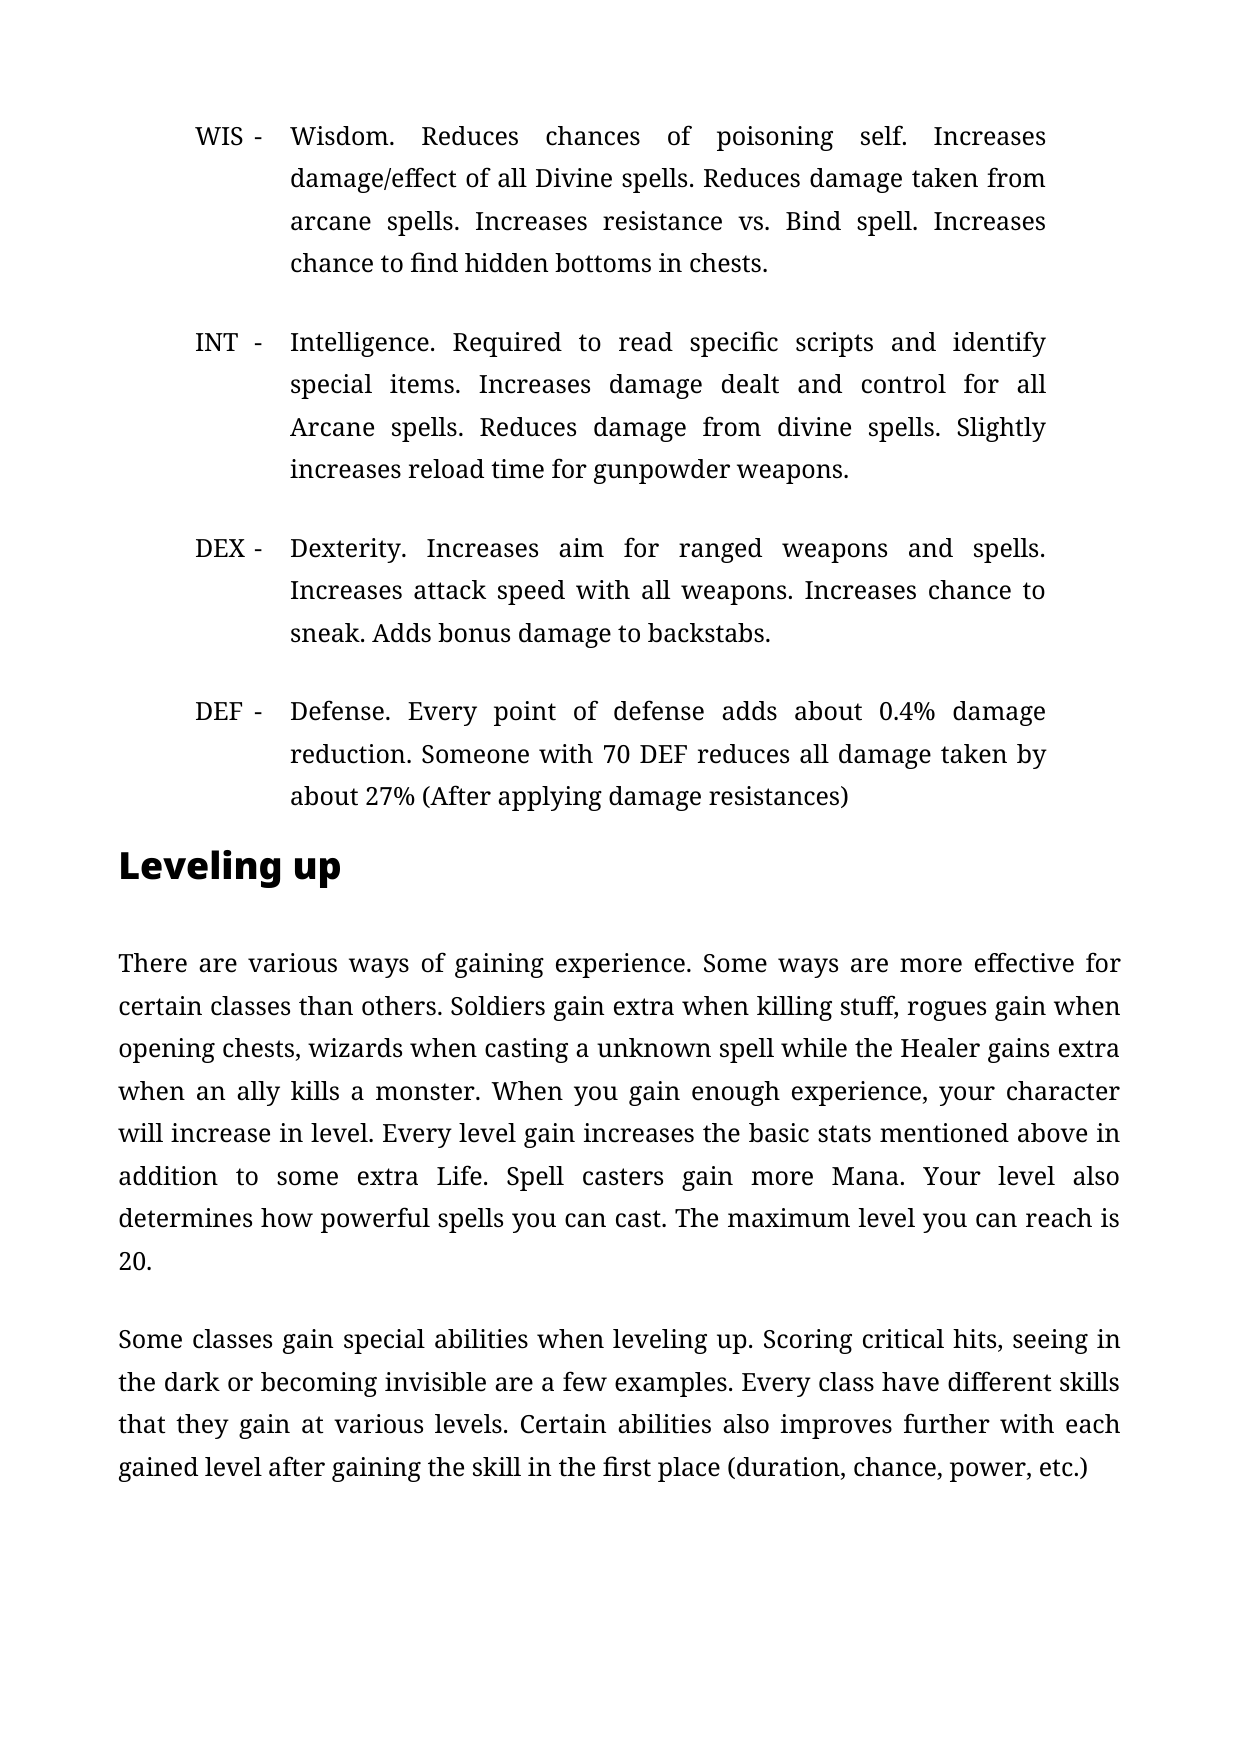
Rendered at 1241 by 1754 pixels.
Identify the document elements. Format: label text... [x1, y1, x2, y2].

text There are various ways of gaining experience. Some ways are more effective for certain classes than others. Soldiers gain extra when killing stuff, rogues gain when opening chests, wizards when casting a unknown spell while the Healer gains extra when an ally kills a monster. When you gain enough experience, your character will increase in level. Every level gain increases the basic stats mentioned above in addition to some extra Life. Spell casters gain more Mana. Your level also determines how powerful spells you can cast. The maximum level you can reach is 20. [118, 946, 1122, 1277]
text INT - Intelligence. Required to read specific scripts and identify special items. Increases damage dealt and control for all Arcane spells. Reduces damage from divine spells. Slightly increases reload time for gunpowder weapons. [195, 324, 1047, 486]
subtitle Leveling up [118, 839, 1122, 890]
text WIS - Wisdom. Reduces chances of poisoning self. Increases damage/effect of all Divine spells. Reduces damage taken from arcane spells. Increases resistance vs. Bind spell. Increases chance to find hidden bottoms in chests. [195, 118, 1047, 280]
text DEF - Defense. Every point of defense adds about 0.4% damage reduction. Someone with 70 DEF reduces all damage taken by about 27% (After applying damage resistances) [195, 694, 1047, 813]
text DEX - Dexterity. Increases aim for ranged weapons and spells. Increases attack speed with all weapons. Increases chance to sneak. Adds bonus damage to backstabs. [195, 530, 1047, 649]
text Some classes gain special abilities when leveling up. Scoring critical hits, seeing in the dark or becoming invisible are a few examples. Every class have different skills that they gain at various levels. Certain abilities also improves further with each gained level after gaining the skill in the first place (duration, chance, power, etc.) [118, 1322, 1122, 1483]
